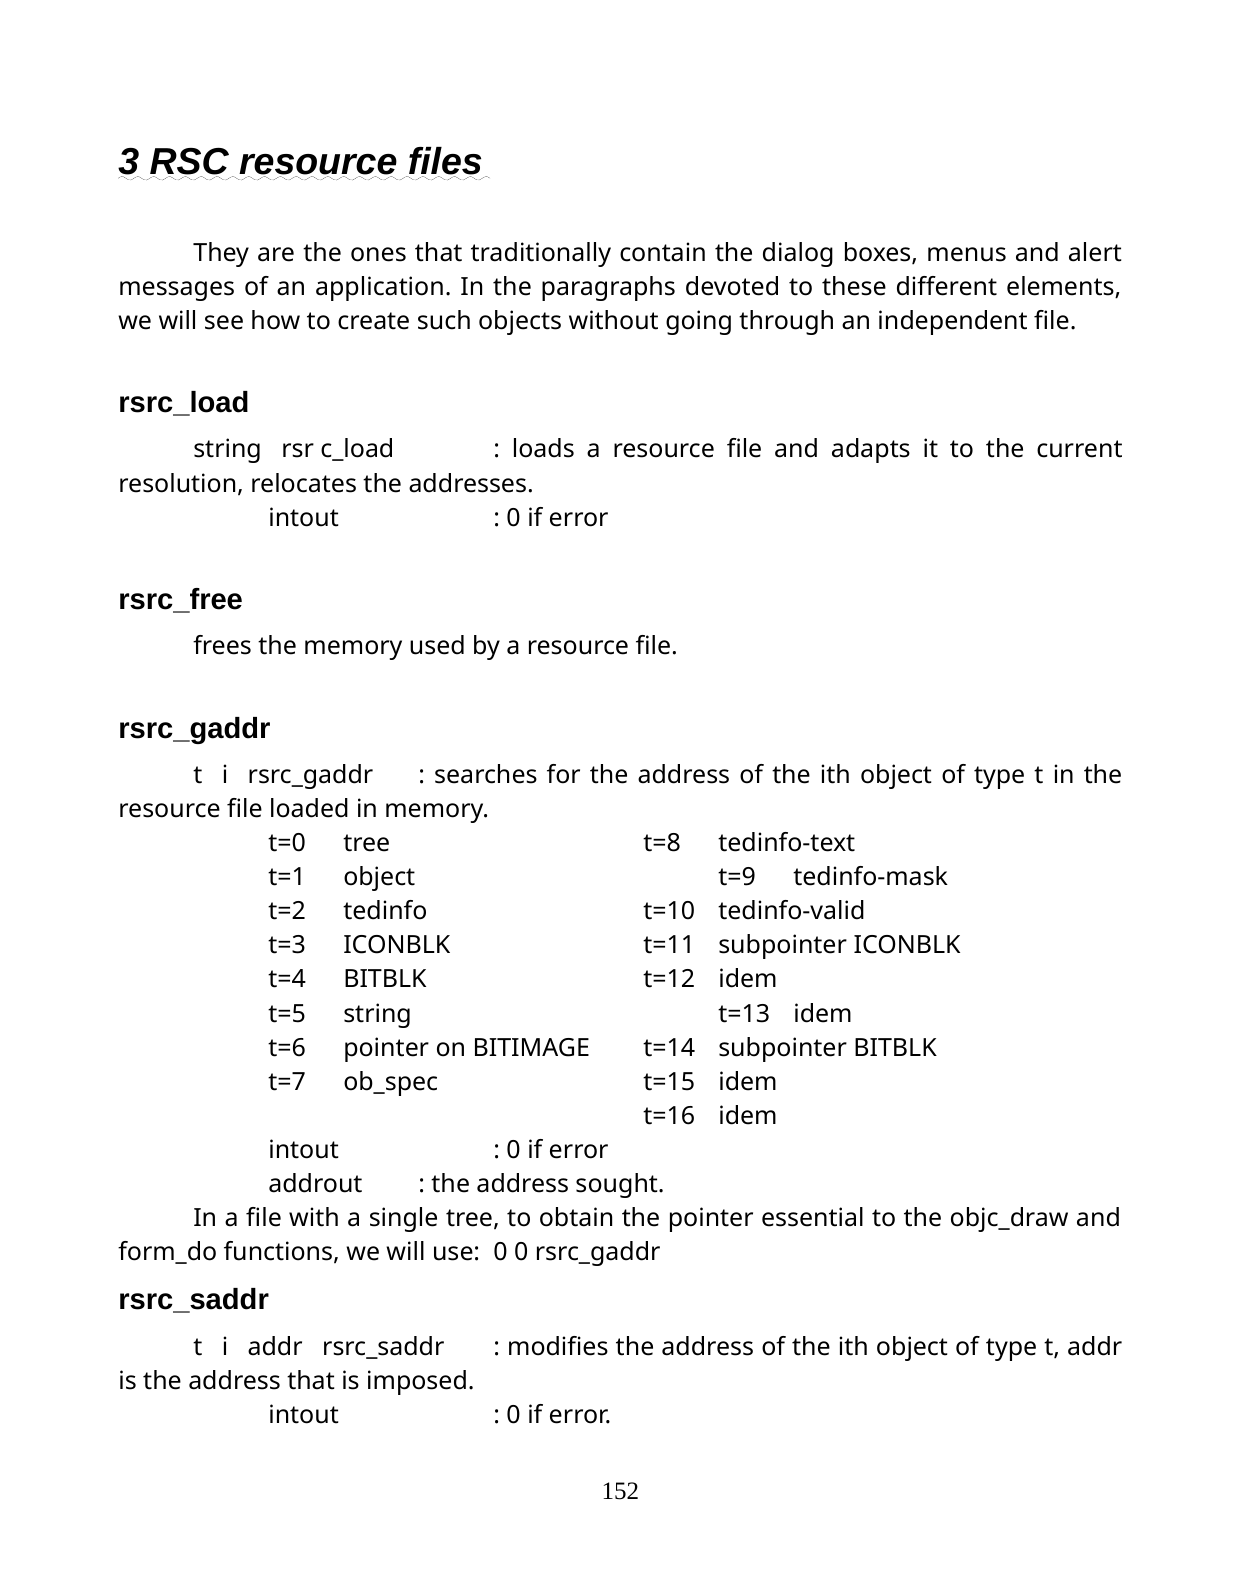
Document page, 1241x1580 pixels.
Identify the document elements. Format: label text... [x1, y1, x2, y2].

subtitle 3 RSC resource files [118, 139, 1122, 182]
text t=4 BITBLK t=12 idem [118, 961, 1123, 995]
text t=5 string t=13 idem [118, 995, 1123, 1029]
text frees the memory used by a resource file. [118, 628, 1123, 662]
text t=0 tree t=8 tedinfo-text [118, 825, 1123, 859]
text t=6 pointer on BITIMAGE t=14 subpointer BITBLK [118, 1029, 1123, 1063]
text t=16 idem [118, 1097, 1123, 1131]
subtitle rsrc_gaddr [118, 711, 1122, 744]
text t=2 tedinfo t=10 tedinfo-valid [118, 893, 1123, 927]
text t i rsrc_gaddr : searches for the address of the ith object of type t in the resource file loaded in memory. [118, 757, 1123, 825]
text In a file with a single tree, to obtain the pointer essential to the objc_draw and form_do functions, we will use: 0 0 rsrc_gaddr [118, 1199, 1123, 1268]
text addrout : the address sought. [118, 1166, 1123, 1199]
text t=3 ICONBLK t=11 subpointer ICONBLK [118, 927, 1123, 961]
text intout : 0 if error [118, 1131, 1123, 1166]
text t=7 ob_spec t=15 idem [118, 1063, 1123, 1097]
text intout : 0 if error [118, 499, 1123, 533]
text t i addr rsrc_saddr : modifies the address of the ith object of type t, addr is the address that is imposed. [118, 1328, 1123, 1396]
subtitle rsrc_saddr [118, 1282, 1122, 1316]
text They are the ones that traditionally contain the dialog boxes, menus and alert messages of an application. In the paragraphs devoted to these different elements, we will see how to create such objects without going through an independent file. [118, 234, 1123, 336]
text t=1 object t=9 tedinfo-mask [118, 859, 1123, 893]
subtitle rsrc_load [118, 385, 1122, 419]
text string rsr c_load : loads a resource file and adapts it to the current resolution, relocates the addresses. [118, 431, 1123, 499]
subtitle rsrc_free [118, 582, 1122, 616]
text intout : 0 if error. [118, 1396, 1123, 1431]
